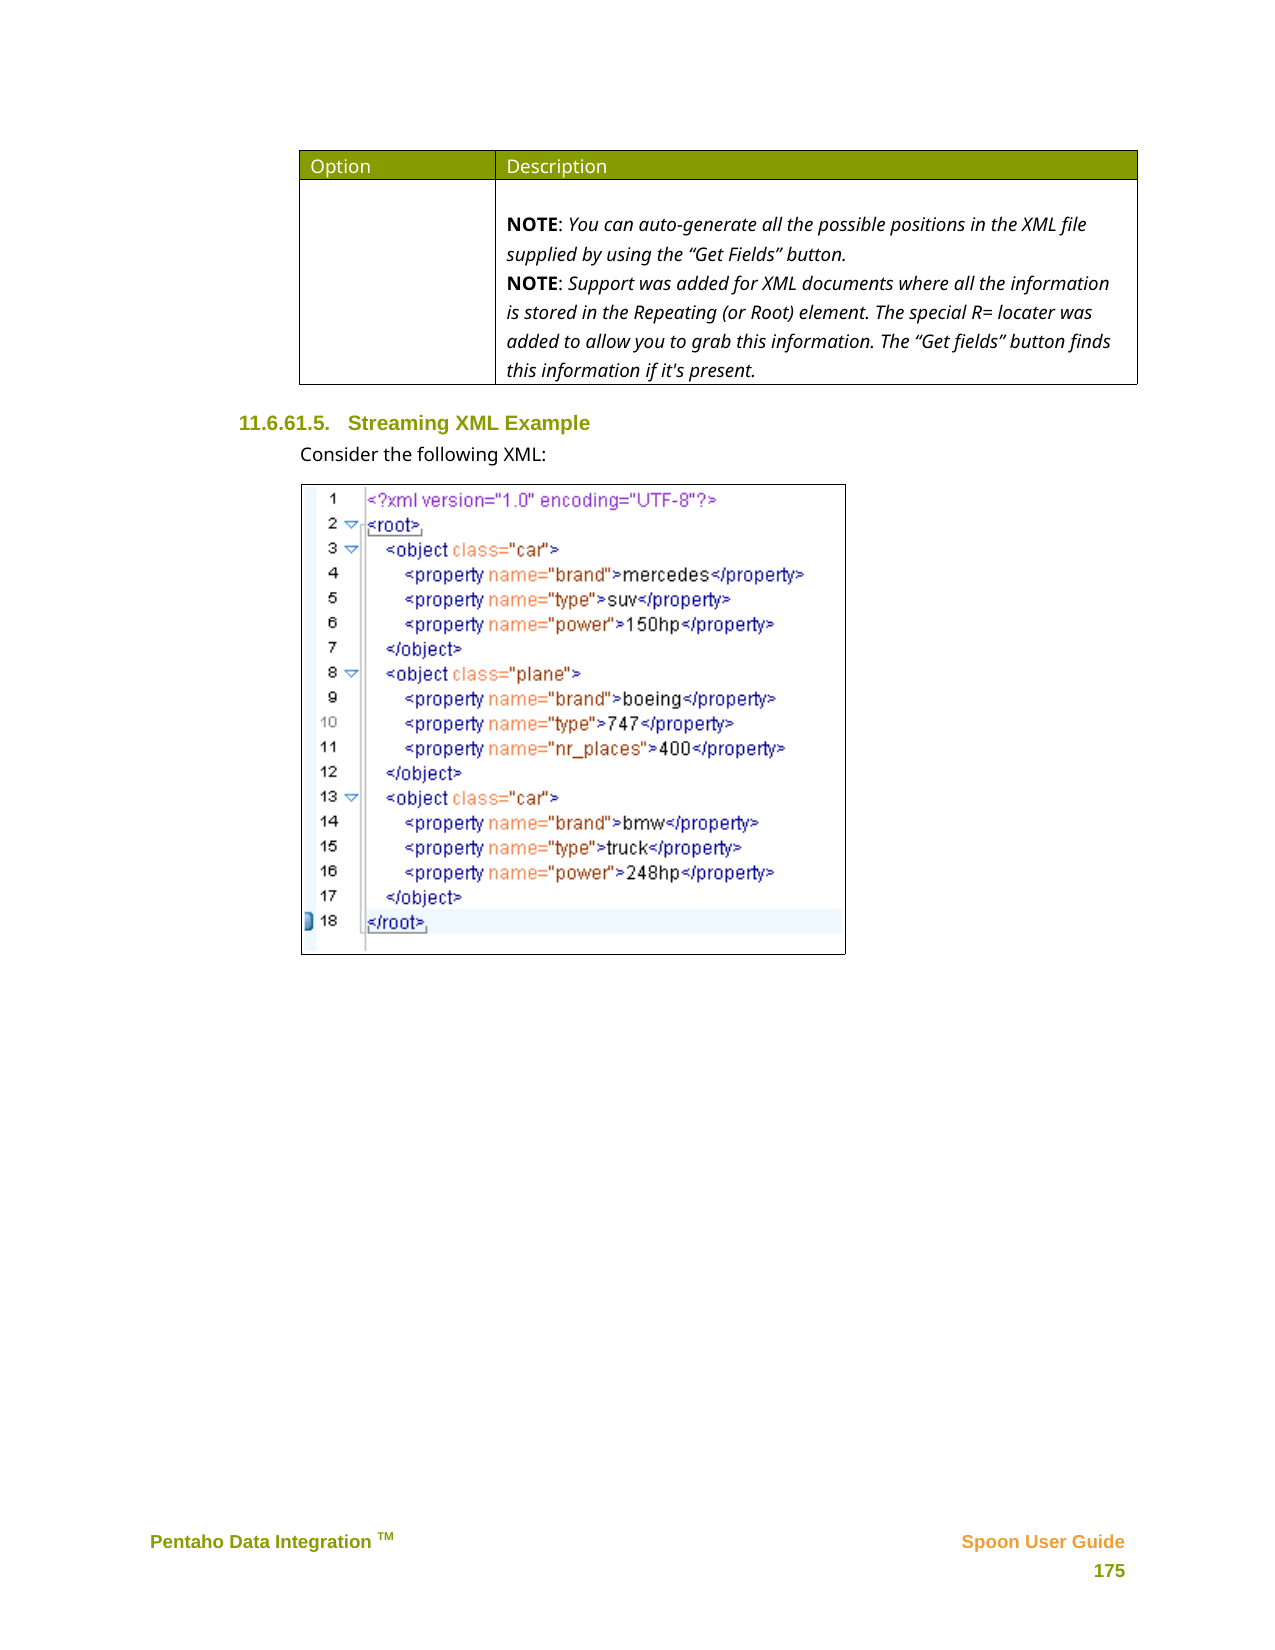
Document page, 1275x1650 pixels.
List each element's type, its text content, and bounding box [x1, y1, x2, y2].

text [302, 485, 845, 954]
text Consider the following XML: [300, 438, 1125, 467]
table_header Description [496, 151, 1137, 179]
table_header Option [300, 151, 495, 179]
table_cell NOTE: You can auto-generate all the possible positions in the XML file supplied by using the “Get Fields” button. NOTE: Support was added for XML documents where all the information is stored in the Repeating (or Root) element. The special R= locater was added to allow you to grab this information. The “Get fields” button finds this information if it's present. [496, 180, 1137, 383]
picture [304, 487, 843, 951]
table_cell [300, 180, 495, 383]
subtitle Streaming XML Example [239, 402, 1125, 437]
